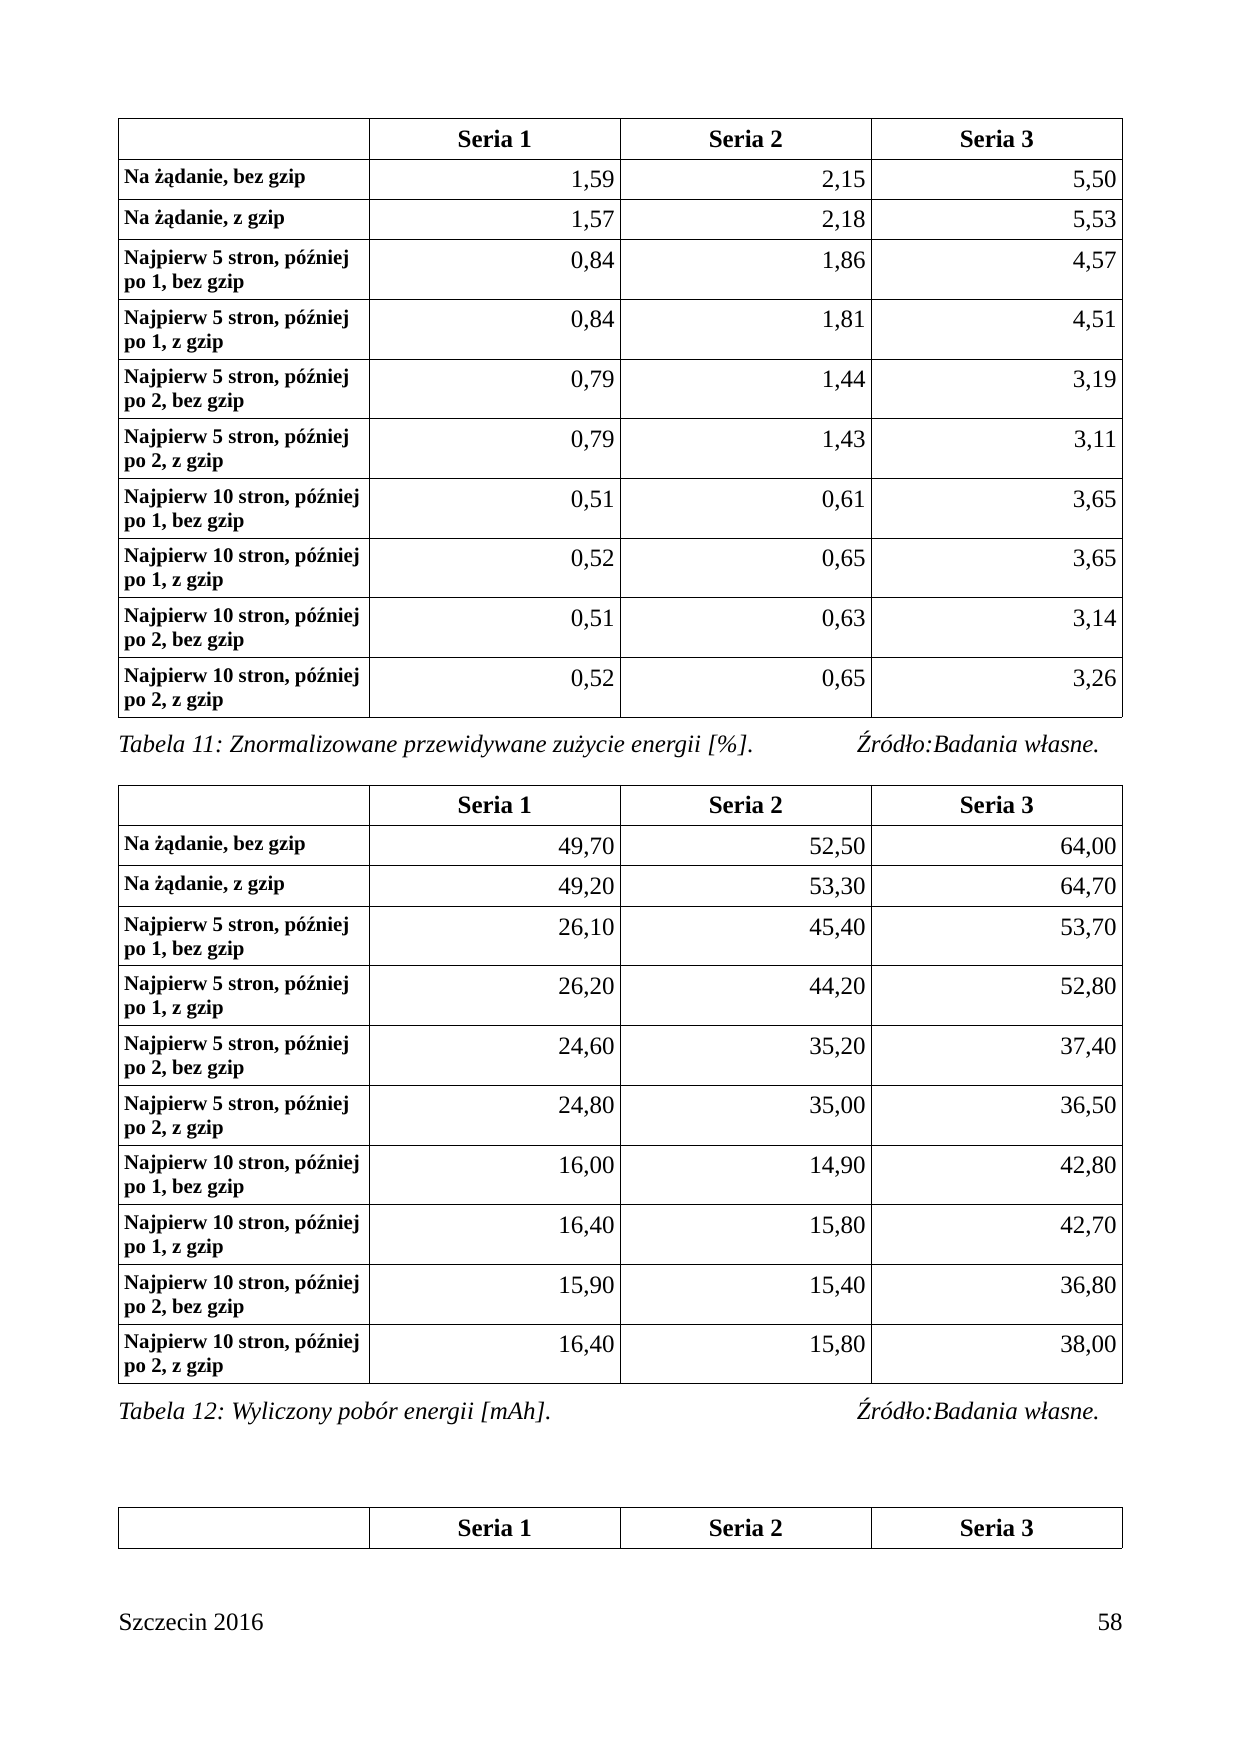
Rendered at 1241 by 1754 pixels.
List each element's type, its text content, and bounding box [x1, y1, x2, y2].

table_cell 15,80 [621, 1325, 871, 1383]
table_cell Najpierw 10 stron, później po 2, bez gzip [119, 598, 369, 657]
table_cell 5,50 [872, 160, 1122, 199]
table_cell 2,15 [621, 160, 871, 199]
table_cell 3,19 [872, 360, 1122, 418]
table_header Seria 1 [370, 119, 620, 158]
table_header [119, 786, 369, 825]
table_cell 64,00 [872, 826, 1122, 865]
table_cell 14,90 [621, 1146, 871, 1204]
table_header Seria 3 [872, 786, 1122, 825]
table_cell 15,80 [621, 1205, 871, 1264]
table_cell 0,79 [370, 419, 620, 478]
table_cell 1,81 [621, 300, 871, 358]
table_cell 36,50 [872, 1086, 1122, 1144]
table_cell 64,70 [872, 866, 1122, 906]
table_cell 3,65 [872, 539, 1122, 597]
table_cell 52,50 [621, 826, 871, 865]
table_cell 0,51 [370, 598, 620, 657]
table_cell 52,80 [872, 966, 1122, 1025]
table_cell 1,59 [370, 160, 620, 199]
table_cell 0,84 [370, 300, 620, 358]
table_cell 1,86 [621, 240, 871, 299]
table_cell 38,00 [872, 1325, 1122, 1383]
table_cell Najpierw 5 stron, później po 2, z gzip [119, 1086, 369, 1144]
table_cell 4,51 [872, 300, 1122, 358]
table_header Seria 2 [621, 1508, 871, 1547]
table_cell 3,14 [872, 598, 1122, 657]
table_cell Najpierw 10 stron, później po 2, bez gzip [119, 1265, 369, 1323]
table_cell 16,40 [370, 1325, 620, 1383]
table_header Seria 3 [872, 119, 1122, 158]
text Tabela 12: Wyliczony pobór energii [mAh]. Źródło:Badania własne. [118, 1396, 1122, 1424]
table_cell Najpierw 5 stron, później po 1, z gzip [119, 966, 369, 1025]
table_cell Najpierw 5 stron, później po 2, z gzip [119, 419, 369, 478]
table_cell Najpierw 10 stron, później po 1, bez gzip [119, 479, 369, 537]
table_cell 5,53 [872, 200, 1122, 239]
table_cell 45,40 [621, 907, 871, 965]
table_cell 3,26 [872, 658, 1122, 717]
table_cell 36,80 [872, 1265, 1122, 1323]
table_cell 26,20 [370, 966, 620, 1025]
table_header [119, 1508, 369, 1547]
table_cell Najpierw 5 stron, później po 2, bez gzip [119, 360, 369, 418]
table_header Seria 1 [370, 1508, 620, 1547]
table_cell 0,63 [621, 598, 871, 657]
table_cell 3,65 [872, 479, 1122, 537]
table_cell 15,90 [370, 1265, 620, 1323]
table_cell Najpierw 10 stron, później po 1, bez gzip [119, 1146, 369, 1204]
table_header Seria 2 [621, 786, 871, 825]
table_cell 1,44 [621, 360, 871, 418]
table_cell 44,20 [621, 966, 871, 1025]
table_cell Najpierw 10 stron, później po 1, z gzip [119, 539, 369, 597]
table_header Seria 2 [621, 119, 871, 158]
table_header Seria 3 [872, 1508, 1122, 1547]
table_cell 2,18 [621, 200, 871, 239]
table_cell 26,10 [370, 907, 620, 965]
table_cell 0,52 [370, 658, 620, 717]
table_cell 49,70 [370, 826, 620, 865]
table_cell Na żądanie, bez gzip [119, 826, 369, 865]
table_cell 0,65 [621, 658, 871, 717]
table_cell Na żądanie, z gzip [119, 200, 369, 239]
table_cell 0,51 [370, 479, 620, 537]
table_cell Na żądanie, z gzip [119, 866, 369, 906]
table_cell 37,40 [872, 1026, 1122, 1085]
table_cell Najpierw 10 stron, później po 1, z gzip [119, 1205, 369, 1264]
table_header [119, 119, 369, 158]
table_header Seria 1 [370, 786, 620, 825]
table_cell 3,11 [872, 419, 1122, 478]
table_cell 24,80 [370, 1086, 620, 1144]
table_cell 1,57 [370, 200, 620, 239]
table_cell 53,70 [872, 907, 1122, 965]
table_cell 42,80 [872, 1146, 1122, 1204]
table_cell Najpierw 10 stron, później po 2, z gzip [119, 1325, 369, 1383]
table_cell 0,65 [621, 539, 871, 597]
table_cell 0,52 [370, 539, 620, 597]
table_cell 42,70 [872, 1205, 1122, 1264]
table_cell Najpierw 5 stron, później po 2, bez gzip [119, 1026, 369, 1085]
table_cell Na żądanie, bez gzip [119, 160, 369, 199]
table_cell Najpierw 5 stron, później po 1, z gzip [119, 300, 369, 358]
table_cell Najpierw 10 stron, później po 2, z gzip [119, 658, 369, 717]
table_cell 1,43 [621, 419, 871, 478]
table_cell 35,20 [621, 1026, 871, 1085]
table_cell 35,00 [621, 1086, 871, 1144]
table_cell 0,84 [370, 240, 620, 299]
table_cell 24,60 [370, 1026, 620, 1085]
table_cell 0,61 [621, 479, 871, 537]
table_cell 15,40 [621, 1265, 871, 1323]
table_cell 53,30 [621, 866, 871, 906]
table_cell 49,20 [370, 866, 620, 906]
table_cell 16,00 [370, 1146, 620, 1204]
text Tabela 11: Znormalizowane przewidywane zużycie energii [%]. Źródło:Badania własne. [118, 729, 1122, 758]
table_cell Najpierw 5 stron, później po 1, bez gzip [119, 907, 369, 965]
table_cell 4,57 [872, 240, 1122, 299]
table_cell 0,79 [370, 360, 620, 418]
table_cell Najpierw 5 stron, później po 1, bez gzip [119, 240, 369, 299]
table_cell 16,40 [370, 1205, 620, 1264]
